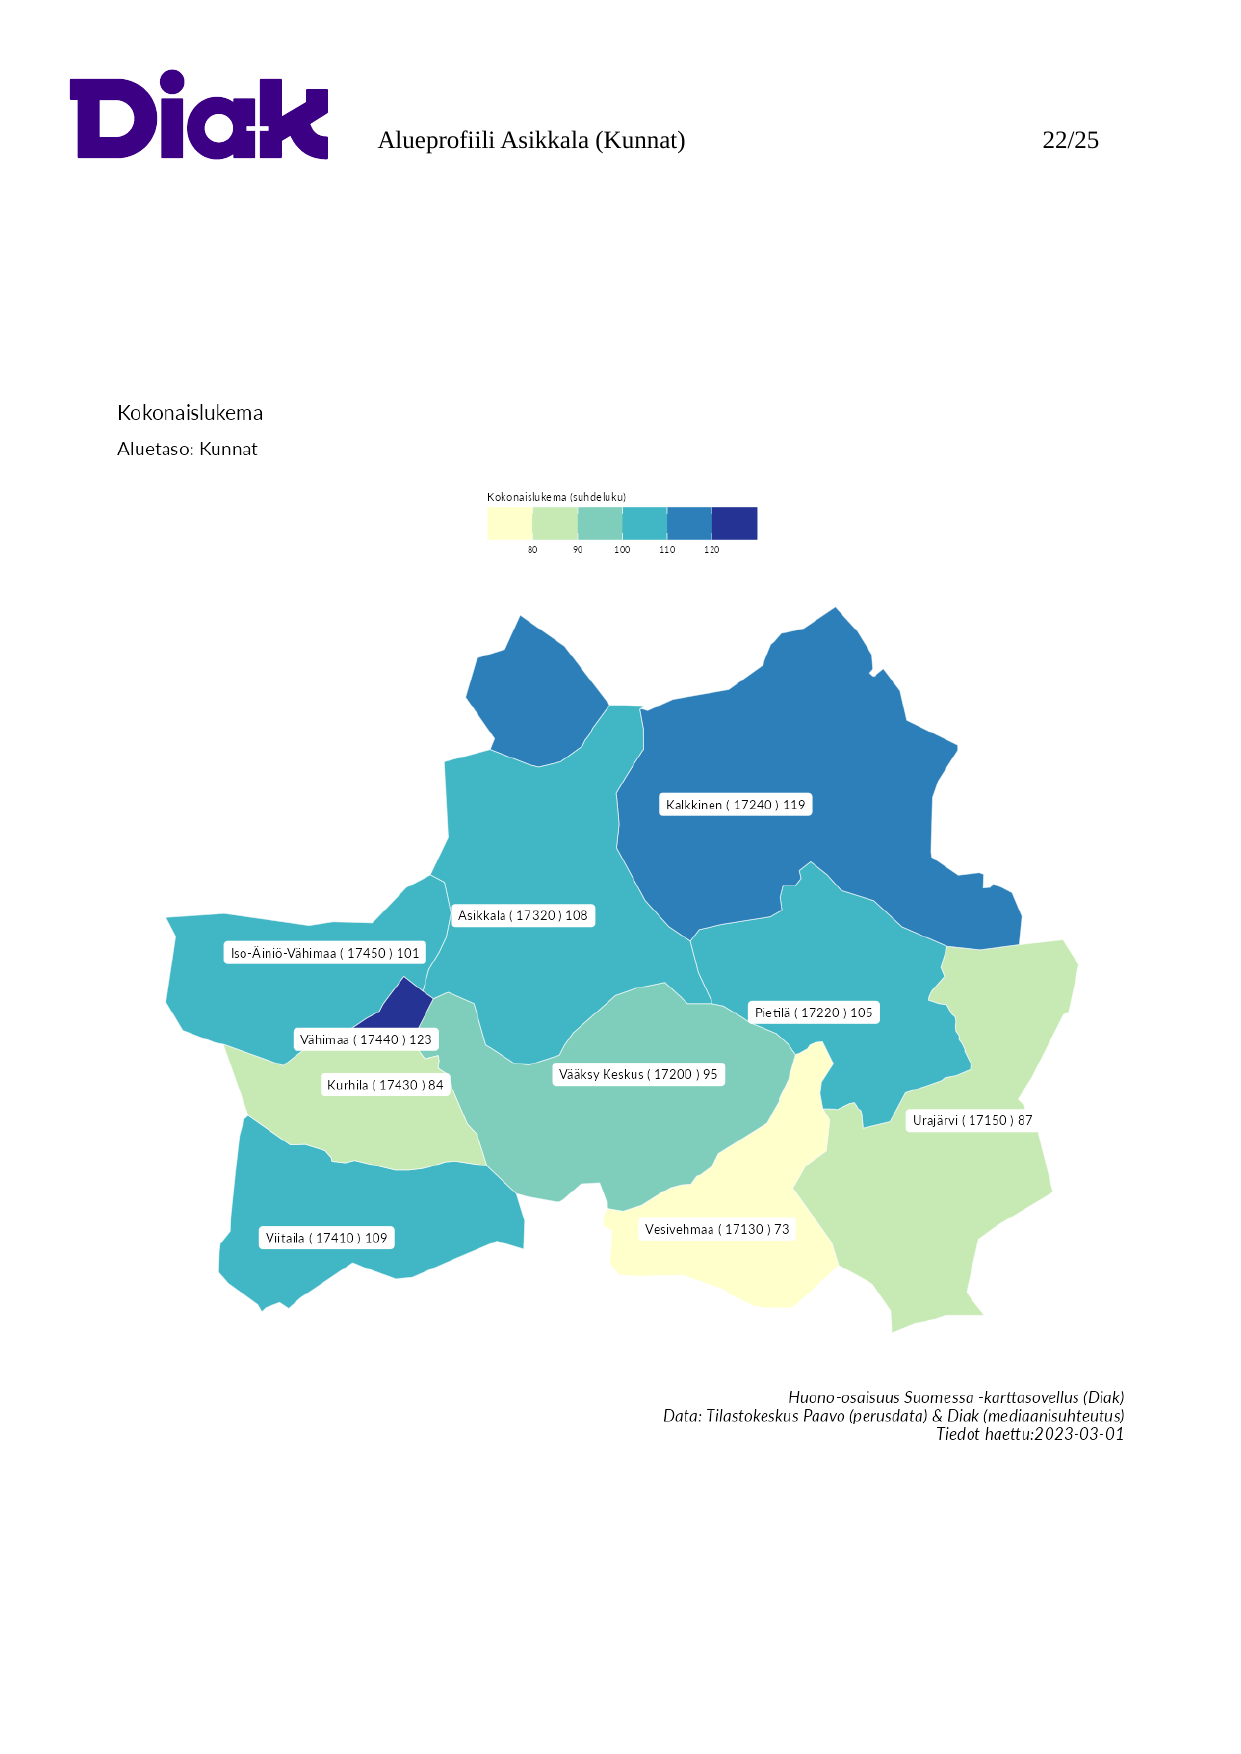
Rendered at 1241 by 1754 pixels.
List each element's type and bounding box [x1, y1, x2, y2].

picture [61, 196, 1179, 1651]
